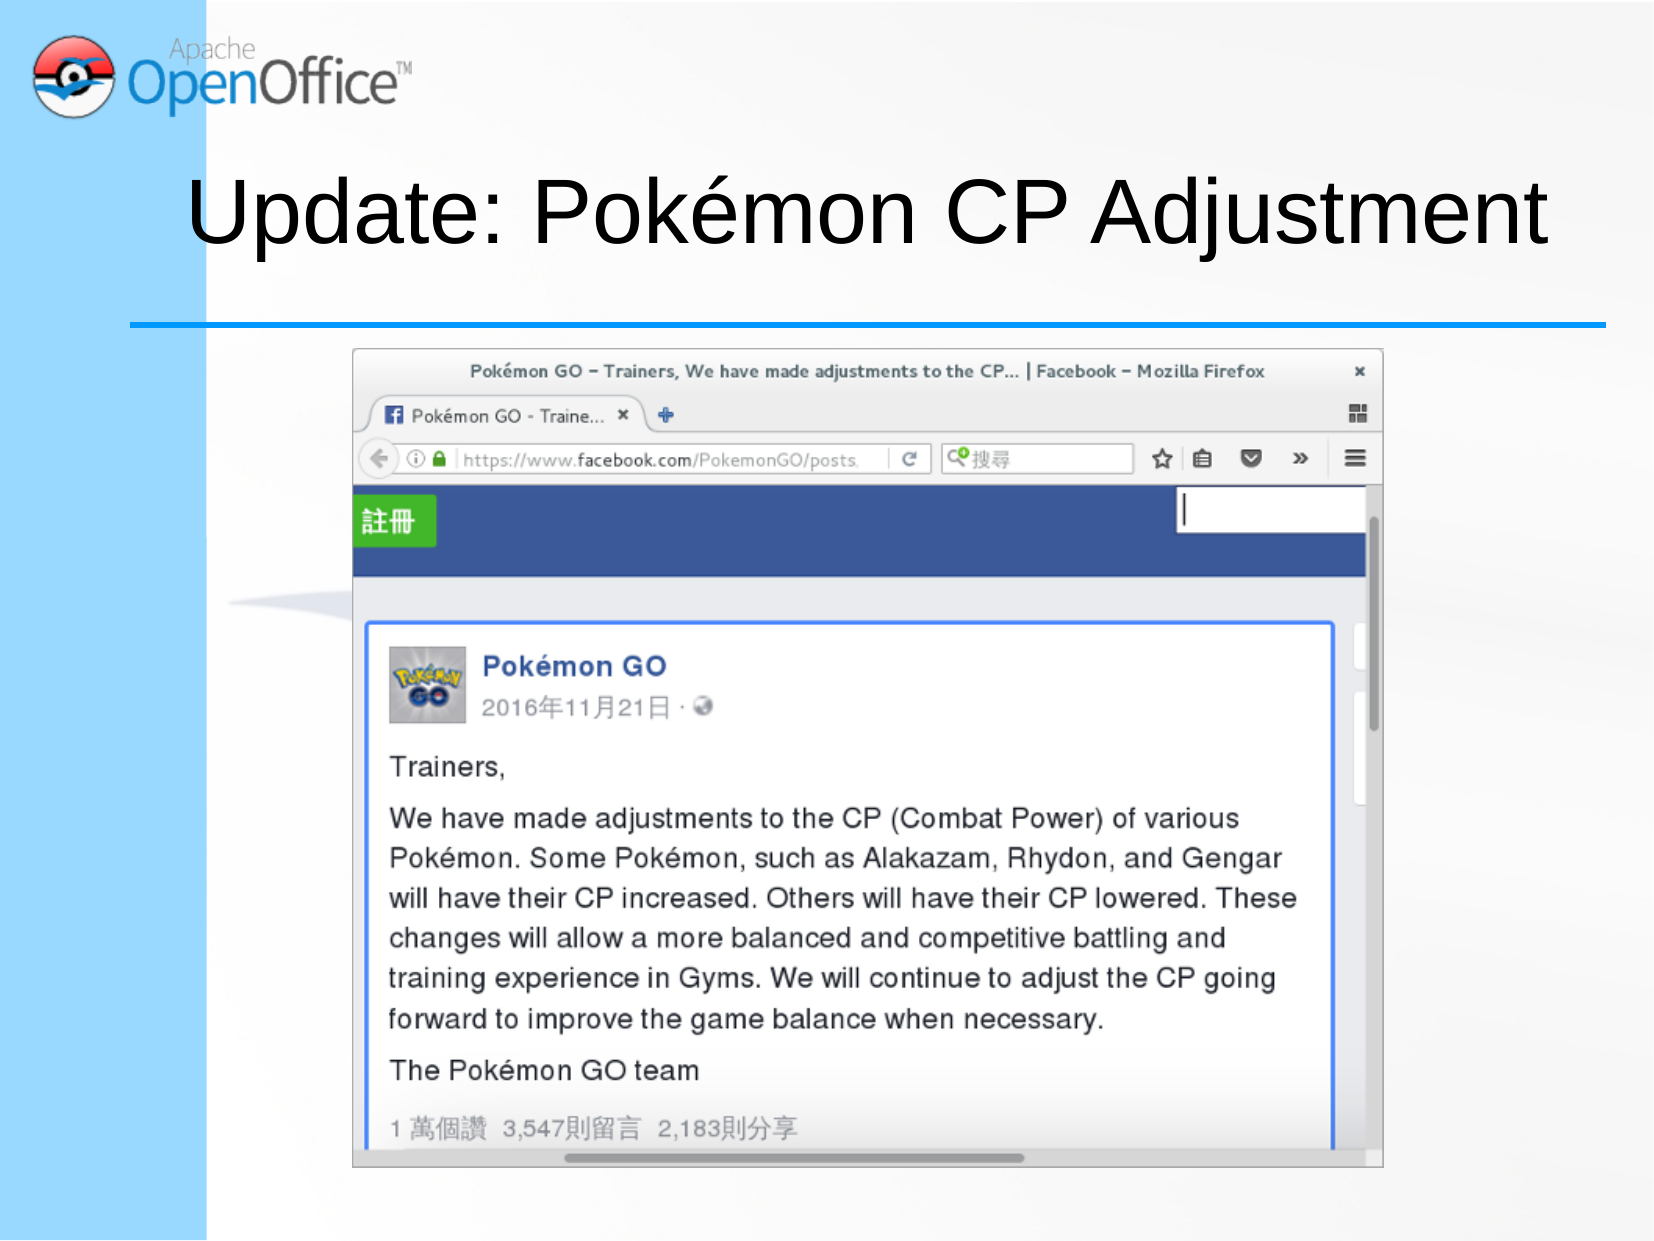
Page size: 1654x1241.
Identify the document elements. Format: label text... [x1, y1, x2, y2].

picture [31, 2, 1654, 1241]
title Update: Pokémon CP Adjustment [165, 108, 1571, 316]
